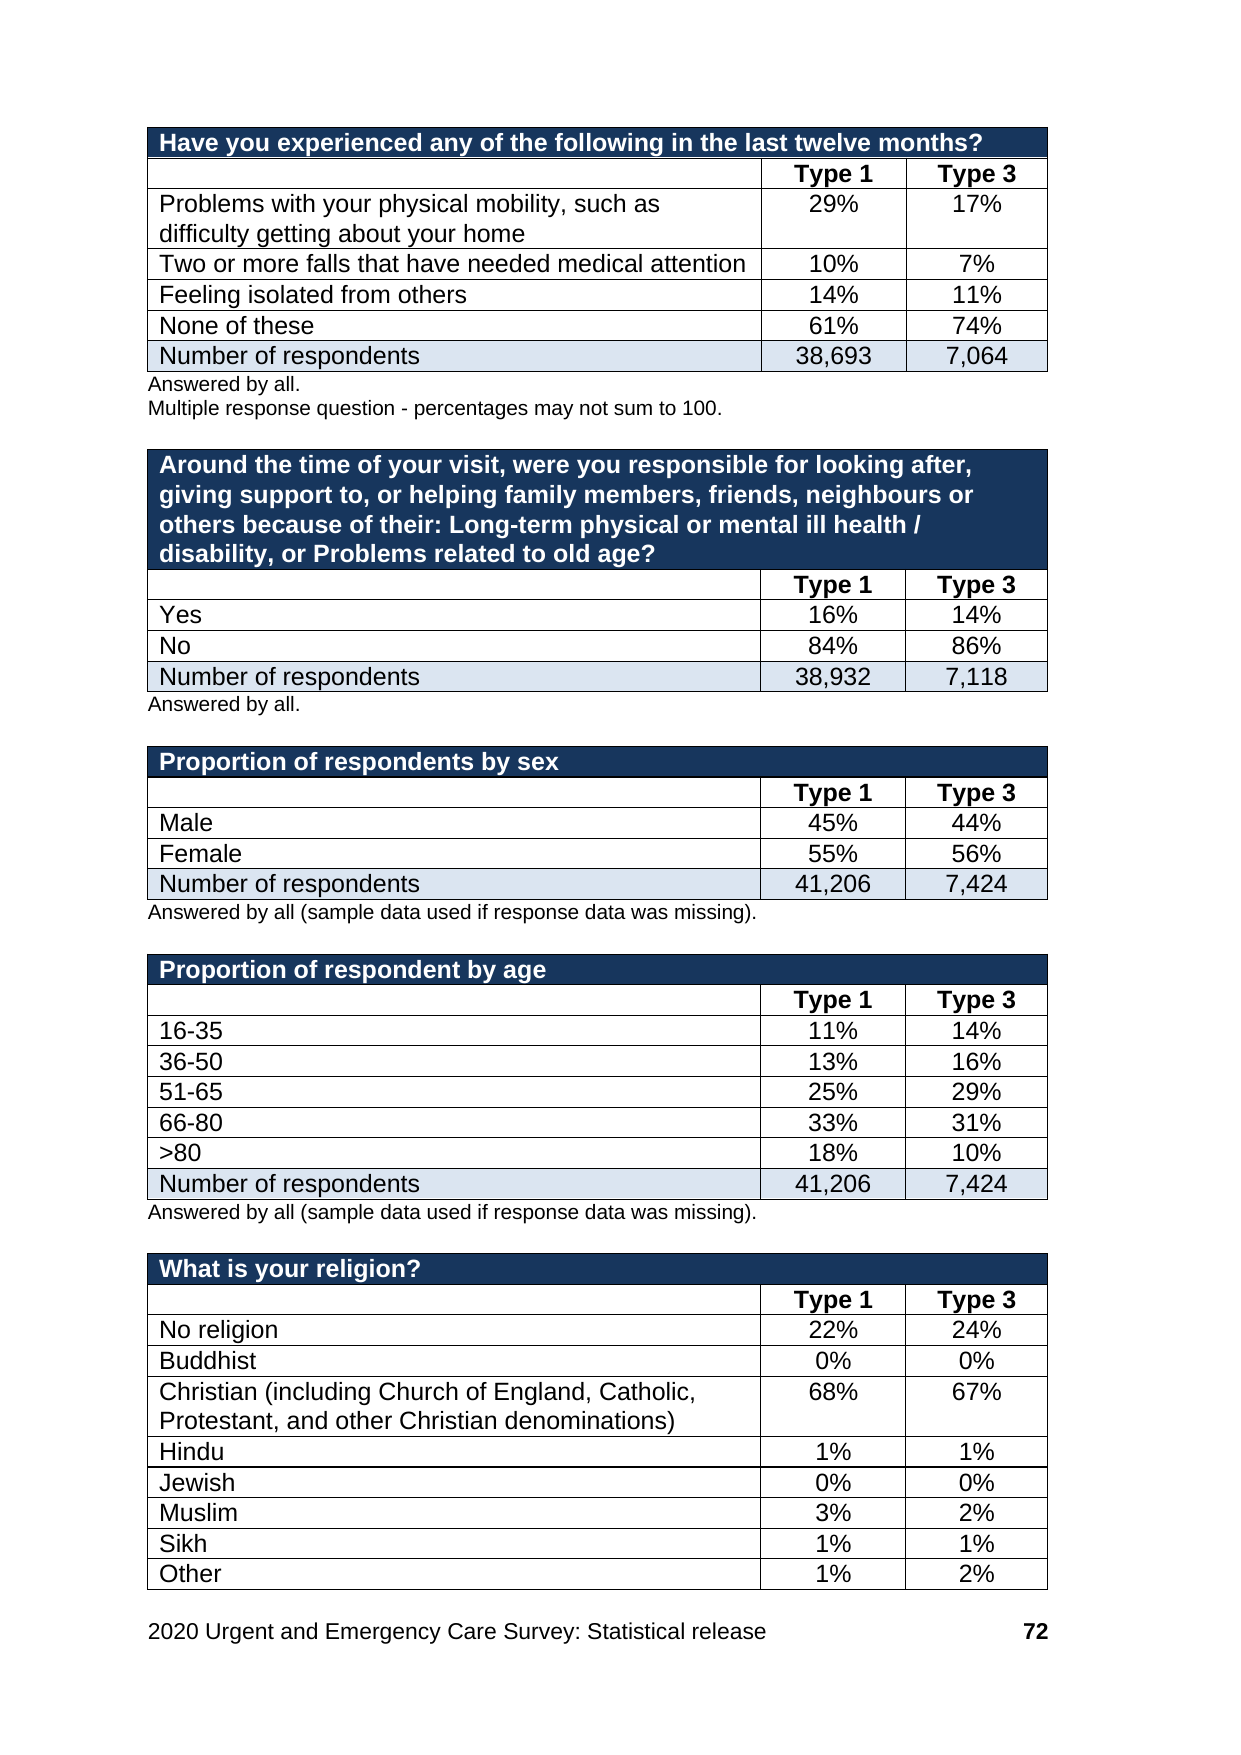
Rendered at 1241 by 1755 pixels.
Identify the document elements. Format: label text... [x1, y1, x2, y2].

table_cell 13% [761, 1046, 905, 1076]
table_cell No [148, 631, 760, 661]
table_cell 14% [762, 280, 906, 309]
table_cell 7,424 [906, 1169, 1047, 1198]
table_cell 66-80 [148, 1108, 760, 1137]
table_cell 7,118 [906, 662, 1047, 691]
table_cell 56% [906, 839, 1047, 868]
table_cell 1% [761, 1559, 905, 1589]
table_cell Yes [148, 600, 760, 630]
table_cell 41,206 [761, 1169, 905, 1198]
table_cell 17% [907, 189, 1047, 248]
table_cell Two or more falls that have needed medical attention [148, 249, 761, 279]
table_cell 36-50 [148, 1046, 760, 1076]
table_cell 38,932 [761, 662, 905, 691]
table_cell [148, 159, 761, 188]
table_cell Hindu [148, 1437, 760, 1466]
table_cell Other [148, 1559, 760, 1589]
table_cell None of these [148, 311, 761, 340]
table_cell >80 [148, 1138, 760, 1168]
table_cell 29% [906, 1077, 1047, 1107]
table_cell 33% [761, 1108, 905, 1137]
table_cell [148, 1285, 760, 1314]
table_cell 25% [761, 1077, 905, 1107]
table_cell [148, 570, 760, 599]
table_cell 55% [761, 839, 905, 868]
table_header Around the time of your visit, were you responsible for looking after, giving support to, or helping family members, friends, neighbours or others because of their: Long-term physical or mental ill health / disability, or Problems related to old age? [148, 450, 1047, 569]
table_cell 1% [761, 1529, 905, 1558]
table_cell 2% [906, 1498, 1047, 1528]
table_cell 38,693 [762, 341, 906, 371]
table_cell 11% [907, 280, 1047, 309]
table_cell Muslim [148, 1498, 760, 1528]
table_cell Number of respondents [148, 1169, 760, 1198]
table_cell Type 3 [906, 570, 1047, 599]
table_cell Type 1 [762, 159, 906, 188]
table_cell 24% [906, 1315, 1047, 1345]
table_cell 29% [762, 189, 906, 248]
table_cell 10% [762, 249, 906, 279]
table_cell 1% [906, 1437, 1047, 1466]
table_cell 14% [906, 1016, 1047, 1045]
text Answered by all. [148, 692, 1048, 716]
table_cell Problems with your physical mobility, such as difficulty getting about your home [148, 189, 761, 248]
table_cell Christian (including Church of England, Catholic, Protestant, and other Christian denominations) [148, 1377, 760, 1436]
table_cell Type 3 [906, 1285, 1047, 1314]
table_cell 11% [761, 1016, 905, 1045]
table_cell 67% [906, 1377, 1047, 1436]
table_cell 7% [907, 249, 1047, 279]
table_cell 68% [761, 1377, 905, 1436]
table_cell 41,206 [761, 869, 905, 899]
table_cell 86% [906, 631, 1047, 661]
table_cell 0% [761, 1468, 905, 1497]
table_cell Female [148, 839, 760, 868]
table_cell Type 1 [761, 985, 905, 1015]
table_cell [148, 985, 760, 1015]
table_cell Type 3 [906, 985, 1047, 1015]
table_cell 0% [906, 1468, 1047, 1497]
table_cell Sikh [148, 1529, 760, 1558]
text Answered by all (sample data used if response data was missing). [148, 900, 1048, 924]
table_cell Number of respondents [148, 341, 761, 371]
table_cell Type 1 [761, 1285, 905, 1314]
table_cell 0% [906, 1346, 1047, 1376]
table_cell 31% [906, 1108, 1047, 1137]
text Answered by all. [148, 372, 1048, 396]
table_cell 2% [906, 1559, 1047, 1589]
table_cell Type 1 [761, 570, 905, 599]
text Answered by all (sample data used if response data was missing). [148, 1200, 1048, 1223]
table_cell Number of respondents [148, 869, 760, 899]
table_cell 16% [761, 600, 905, 630]
table_cell Jewish [148, 1468, 760, 1497]
table_cell 61% [762, 311, 906, 340]
table_cell No religion [148, 1315, 760, 1345]
table_cell 51-65 [148, 1077, 760, 1107]
table_cell Type 3 [906, 778, 1047, 807]
table_header Proportion of respondent by age [148, 955, 1047, 984]
table_cell Type 1 [761, 778, 905, 807]
table_header Have you experienced any of the following in the last twelve months? [148, 128, 1047, 157]
table_cell 7,064 [907, 341, 1047, 371]
table_cell 44% [906, 808, 1047, 838]
table_cell 10% [906, 1138, 1047, 1168]
table_cell Number of respondents [148, 662, 760, 691]
table_cell 14% [906, 600, 1047, 630]
table_header What is your religion? [148, 1254, 1047, 1284]
table_cell [148, 778, 760, 807]
table_cell Male [148, 808, 760, 838]
table_cell 74% [907, 311, 1047, 340]
table_cell 1% [761, 1437, 905, 1466]
table_cell 84% [761, 631, 905, 661]
text Multiple response question - percentages may not sum to 100. [148, 396, 1048, 420]
table_cell 45% [761, 808, 905, 838]
table_cell 16-35 [148, 1016, 760, 1045]
table_cell 3% [761, 1498, 905, 1528]
table_cell 7,424 [906, 869, 1047, 899]
table_cell 1% [906, 1529, 1047, 1558]
table_cell 16% [906, 1046, 1047, 1076]
table_header Proportion of respondents by sex [148, 747, 1047, 776]
table_cell 0% [761, 1346, 905, 1376]
table_cell Type 3 [907, 159, 1047, 188]
table_cell Feeling isolated from others [148, 280, 761, 309]
table_cell 22% [761, 1315, 905, 1345]
table_cell Buddhist [148, 1346, 760, 1376]
table_cell 18% [761, 1138, 905, 1168]
